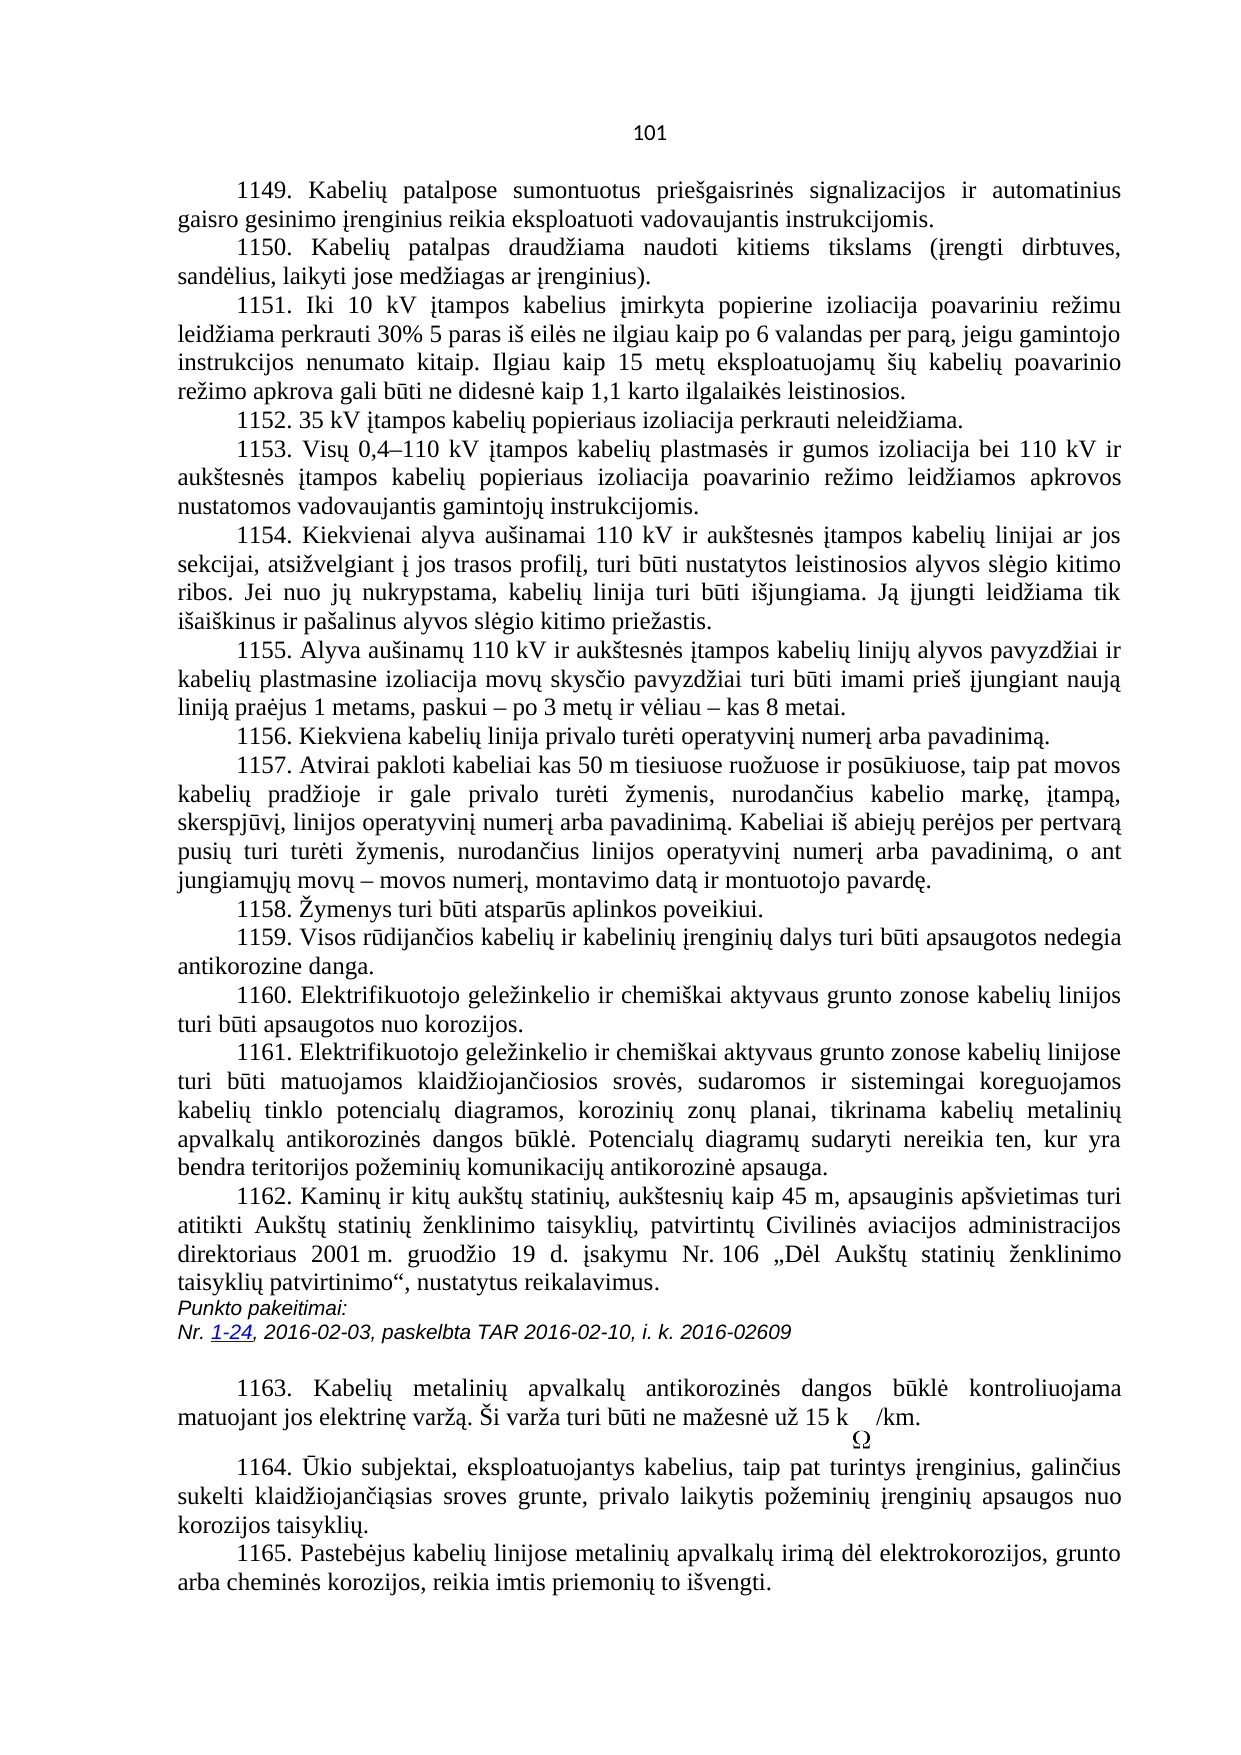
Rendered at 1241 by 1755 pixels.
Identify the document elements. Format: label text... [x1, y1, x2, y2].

text Punkto pakeitimai: [177, 1296, 1122, 1320]
text 1151. Iki 10 kV įtampos kabelius įmirkyta popierine izoliacija poavariniu režimu leidžiama perkrauti 30% 5 paras iš eilės ne ilgiau kaip po 6 valandas per parą, jeigu gamintojo instrukcijos nenumato kitaip. Ilgiau kaip 15 metų eksploatuojamų šių kabelių poavarinio režimo apkrova gali būti ne didesnė kaip 1,1 karto ilgalaikės leistinosios. [177, 290, 1122, 405]
text 1153. Visų 0,4–110 kV įtampos kabelių plastmasės ir gumos izoliacija bei 110 kV ir aukštesnės įtampos kabelių popieriaus izoliacija poavarinio režimo leidžiamos apkrovos nustatomos vadovaujantis gamintojų instrukcijomis. [177, 434, 1122, 520]
text 1154. Kiekvienai alyva aušinamai 110 kV ir aukštesnės įtampos kabelių linijai ar jos sekcijai, atsižvelgiant į jos trasos profilį, turi būti nustatytos leistinosios alyvos slėgio kitimo ribos. Jei nuo jų nukrypstama, kabelių linija turi būti išjungiama. Ją įjungti leidžiama tik išaiškinus ir pašalinus alyvos slėgio kitimo priežastis. [177, 520, 1122, 635]
text 1149. Kabelių patalpose sumontuotus priešgaisrinės signalizacijos ir automatinius gaisro gesinimo įrenginius reikia eksploatuoti vadovaujantis instrukcijomis. [177, 175, 1122, 232]
text 1165. Pastebėjus kabelių linijose metalinių apvalkalų irimą dėl elektrokorozijos, grunto arba cheminės korozijos, reikia imtis priemonių to išvengti. [177, 1538, 1122, 1596]
text 1162. Kaminų ir kitų aukštų statinių, aukštesnių kaip 45 m, apsauginis apšvietimas turi atitikti Aukštų statinių ženklinimo taisyklių, patvirtintų Civilinės aviacijos administracijos direktoriaus 2001 m. gruodžio 19 d. įsakymu Nr. 106 „Dėl Aukštų statinių ženklinimo taisyklių patvirtinimo“, nustatytus reikalavimus. [177, 1181, 1122, 1296]
text 1156. Kiekviena kabelių linija privalo turėti operatyvinį numerį arba pavadinimą. [177, 721, 1122, 750]
text 1161. Elektrifikuotojo geležinkelio ir chemiškai aktyvaus grunto zonose kabelių linijose turi būti matuojamos klaidžiojančiosios srovės, sudaromos ir sistemingai koreguojamos kabelių tinklo potencialų diagramos, korozinių zonų planai, tikrinama kabelių metalinių apvalkalų antikorozinės dangos būklė. Potencialų diagramų sudaryti nereikia ten, kur yra bendra teritorijos požeminių komunikacijų antikorozinė apsauga. [177, 1037, 1122, 1181]
text 1163. Kabelių metalinių apvalkalų antikorozinės dangos būklė kontroliuojama matuojant jos elektrinę varžą. Ši varža turi būti ne mažesnė už 15 kOMEGA/km. [177, 1373, 1122, 1452]
text 1160. Elektrifikuotojo geležinkelio ir chemiškai aktyvaus grunto zonose kabelių linijos turi būti apsaugotos nuo korozijos. [177, 980, 1122, 1037]
text Nr. 1-24, 2016-02-03, paskelbta TAR 2016-02-10, i. k. 2016-02609 [177, 1320, 1122, 1344]
text 1152. 35 kV įtampos kabelių popieriaus izoliacija perkrauti neleidžiama. [177, 405, 1122, 434]
text 1158. Žymenys turi būti atsparūs aplinkos poveikiui. [177, 894, 1122, 922]
text 1164. Ūkio subjektai, eksploatuojantys kabelius, taip pat turintys įrenginius, galinčius sukelti klaidžiojančiąsias sroves grunte, privalo laikytis požeminių įrenginių apsaugos nuo korozijos taisyklių. [177, 1452, 1122, 1538]
text 1155. Alyva aušinamų 110 kV ir aukštesnės įtampos kabelių linijų alyvos pavyzdžiai ir kabelių plastmasine izoliacija movų skysčio pavyzdžiai turi būti imami prieš įjungiant naują liniją praėjus 1 metams, paskui – po 3 metų ir vėliau – kas 8 metai. [177, 635, 1122, 721]
text 1157. Atvirai pakloti kabeliai kas 50 m tiesiuose ruožuose ir posūkiuose, taip pat movos kabelių pradžioje ir gale privalo turėti žymenis, nurodančius kabelio markę, įtampą, skerspjūvį, linijos operatyvinį numerį arba pavadinimą. Kabeliai iš abiejų perėjos per pertvarą pusių turi turėti žymenis, nurodančius linijos operatyvinį numerį arba pavadinimą, o ant jungiamųjų movų – movos numerį, montavimo datą ir montuotojo pavardę. [177, 750, 1122, 894]
text 1159. Visos rūdijančios kabelių ir kabelinių įrenginių dalys turi būti apsaugotos nedegia antikorozine danga. [177, 922, 1122, 980]
text 1150. Kabelių patalpas draudžiama naudoti kitiems tikslams (įrengti dirbtuves, sandėlius, laikyti jose medžiagas ar įrenginius). [177, 232, 1122, 290]
